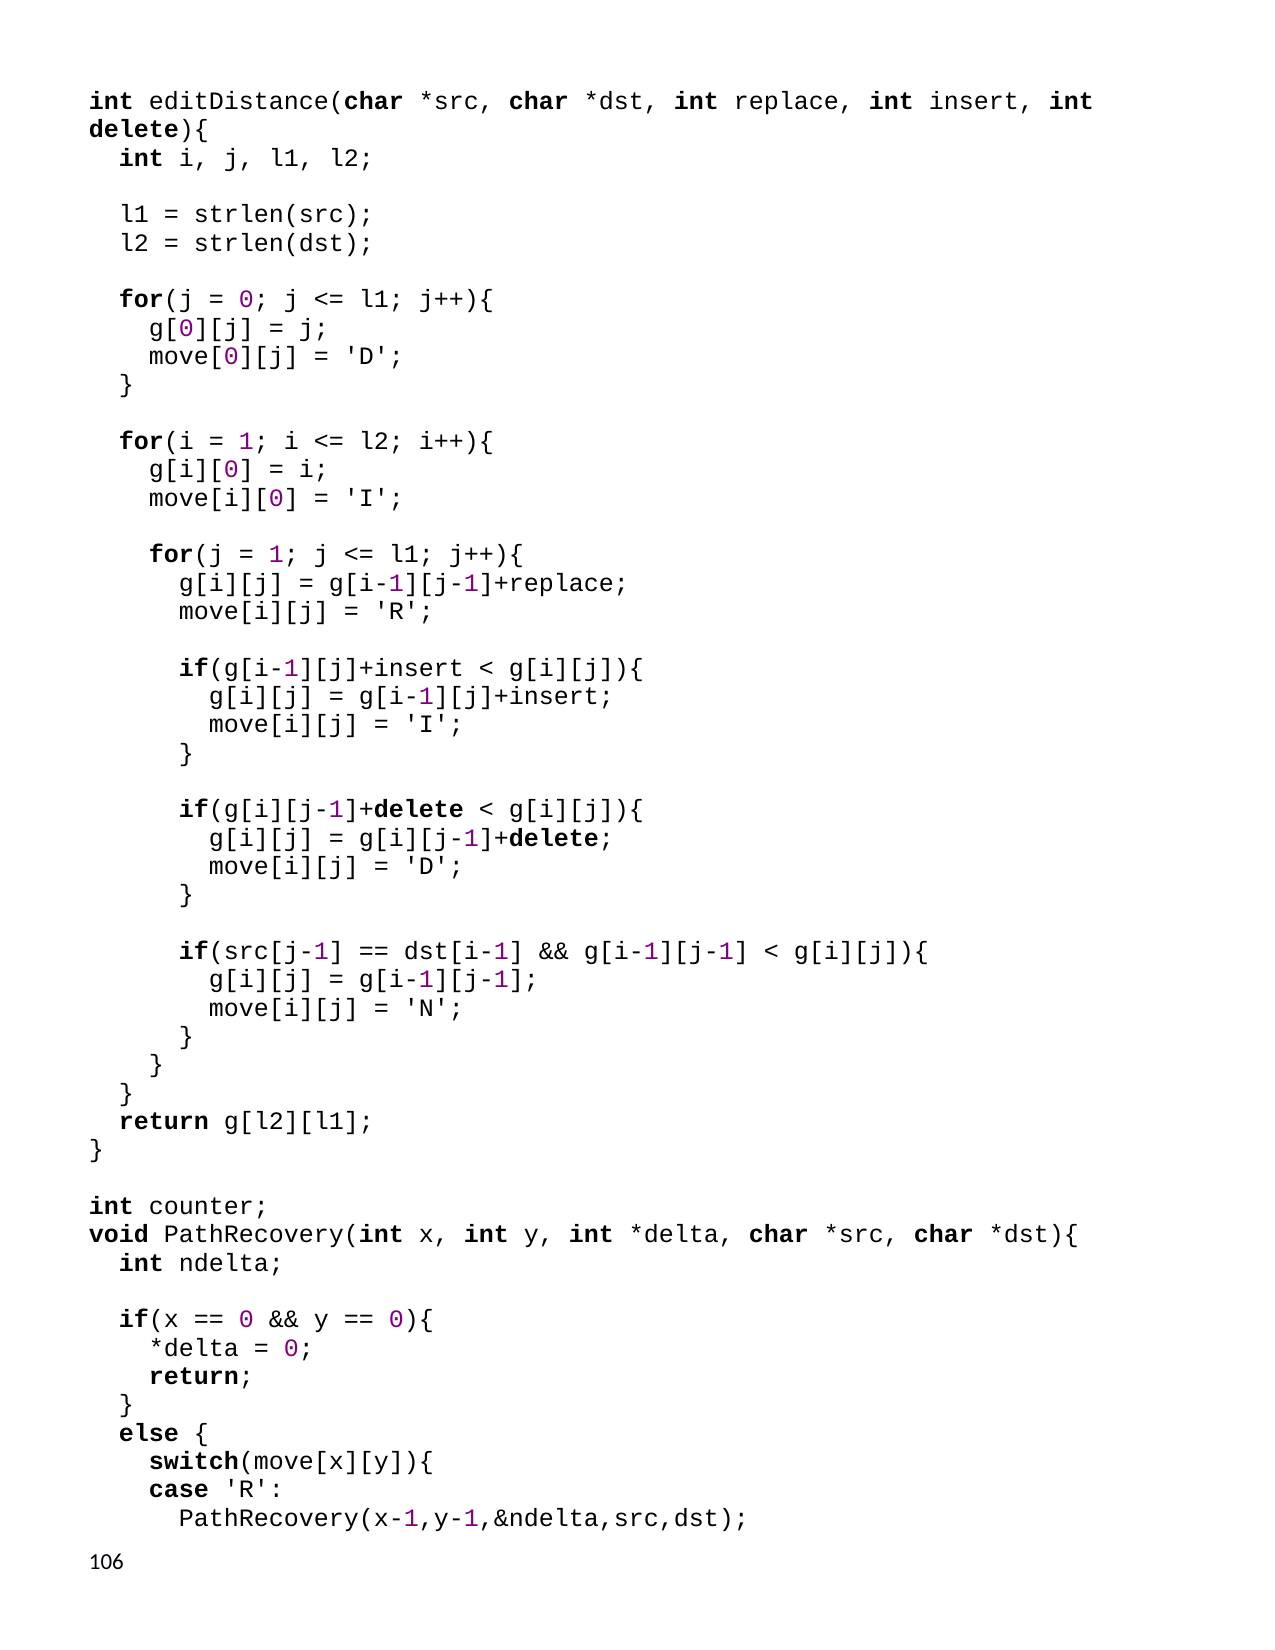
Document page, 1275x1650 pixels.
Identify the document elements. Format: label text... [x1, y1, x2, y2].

text g[i][j] = g[i-1][j]+insert; [89, 684, 1186, 712]
text int i, j, l1, l2; [89, 145, 1186, 174]
text } [89, 740, 1186, 769]
text l2 = strlen(dst); [89, 230, 1186, 259]
text } [89, 372, 1186, 400]
text } [89, 1392, 1186, 1420]
text g[0][j] = j; [89, 315, 1186, 344]
text } [89, 1024, 1186, 1052]
text if(x == 0 && y == 0){ [89, 1307, 1186, 1335]
text } [89, 1052, 1186, 1080]
text if(src[j-1] == dst[i-1] && g[i-1][j-1] < g[i][j]){ [89, 939, 1186, 967]
text move[i][j] = 'N'; [89, 995, 1186, 1024]
text for(j = 1; j <= l1; j++){ [89, 542, 1186, 570]
text else { [89, 1420, 1186, 1449]
text g[i][j] = g[i][j-1]+delete; [89, 825, 1186, 854]
text l1 = strlen(src); [89, 202, 1186, 230]
text *delta = 0; [89, 1335, 1186, 1364]
text move[0][j] = 'D'; [89, 344, 1186, 372]
text } [89, 882, 1186, 910]
text for(j = 0; j <= l1; j++){ [89, 287, 1186, 315]
text } [89, 1080, 1186, 1109]
text move[i][j] = 'I'; [89, 712, 1186, 740]
text move[i][j] = 'R'; [89, 599, 1186, 627]
text if(g[i-1][j]+insert < g[i][j]){ [89, 655, 1186, 684]
text } [89, 1137, 1186, 1165]
text g[i][j] = g[i-1][j-1]+replace; [89, 570, 1186, 599]
text g[i][j] = g[i-1][j-1]; [89, 967, 1186, 995]
text int editDistance(char *src, char *dst, int replace, int insert, int delete){ [89, 89, 1186, 145]
text return g[l2][l1]; [89, 1109, 1186, 1137]
text void PathRecovery(int x, int y, int *delta, char *src, char *dst){ [89, 1222, 1186, 1250]
text int counter; [89, 1194, 1186, 1222]
text switch(move[x][y]){ [89, 1449, 1186, 1477]
text return; [89, 1364, 1186, 1392]
text move[i][0] = 'I'; [89, 485, 1186, 514]
text PathRecovery(x-1,y-1,&ndelta,src,dst); [89, 1505, 1186, 1534]
text g[i][0] = i; [89, 457, 1186, 485]
text for(i = 1; i <= l2; i++){ [89, 429, 1186, 457]
text int ndelta; [89, 1250, 1186, 1279]
text case 'R': [89, 1477, 1186, 1505]
text if(g[i][j-1]+delete < g[i][j]){ [89, 797, 1186, 825]
text move[i][j] = 'D'; [89, 854, 1186, 882]
